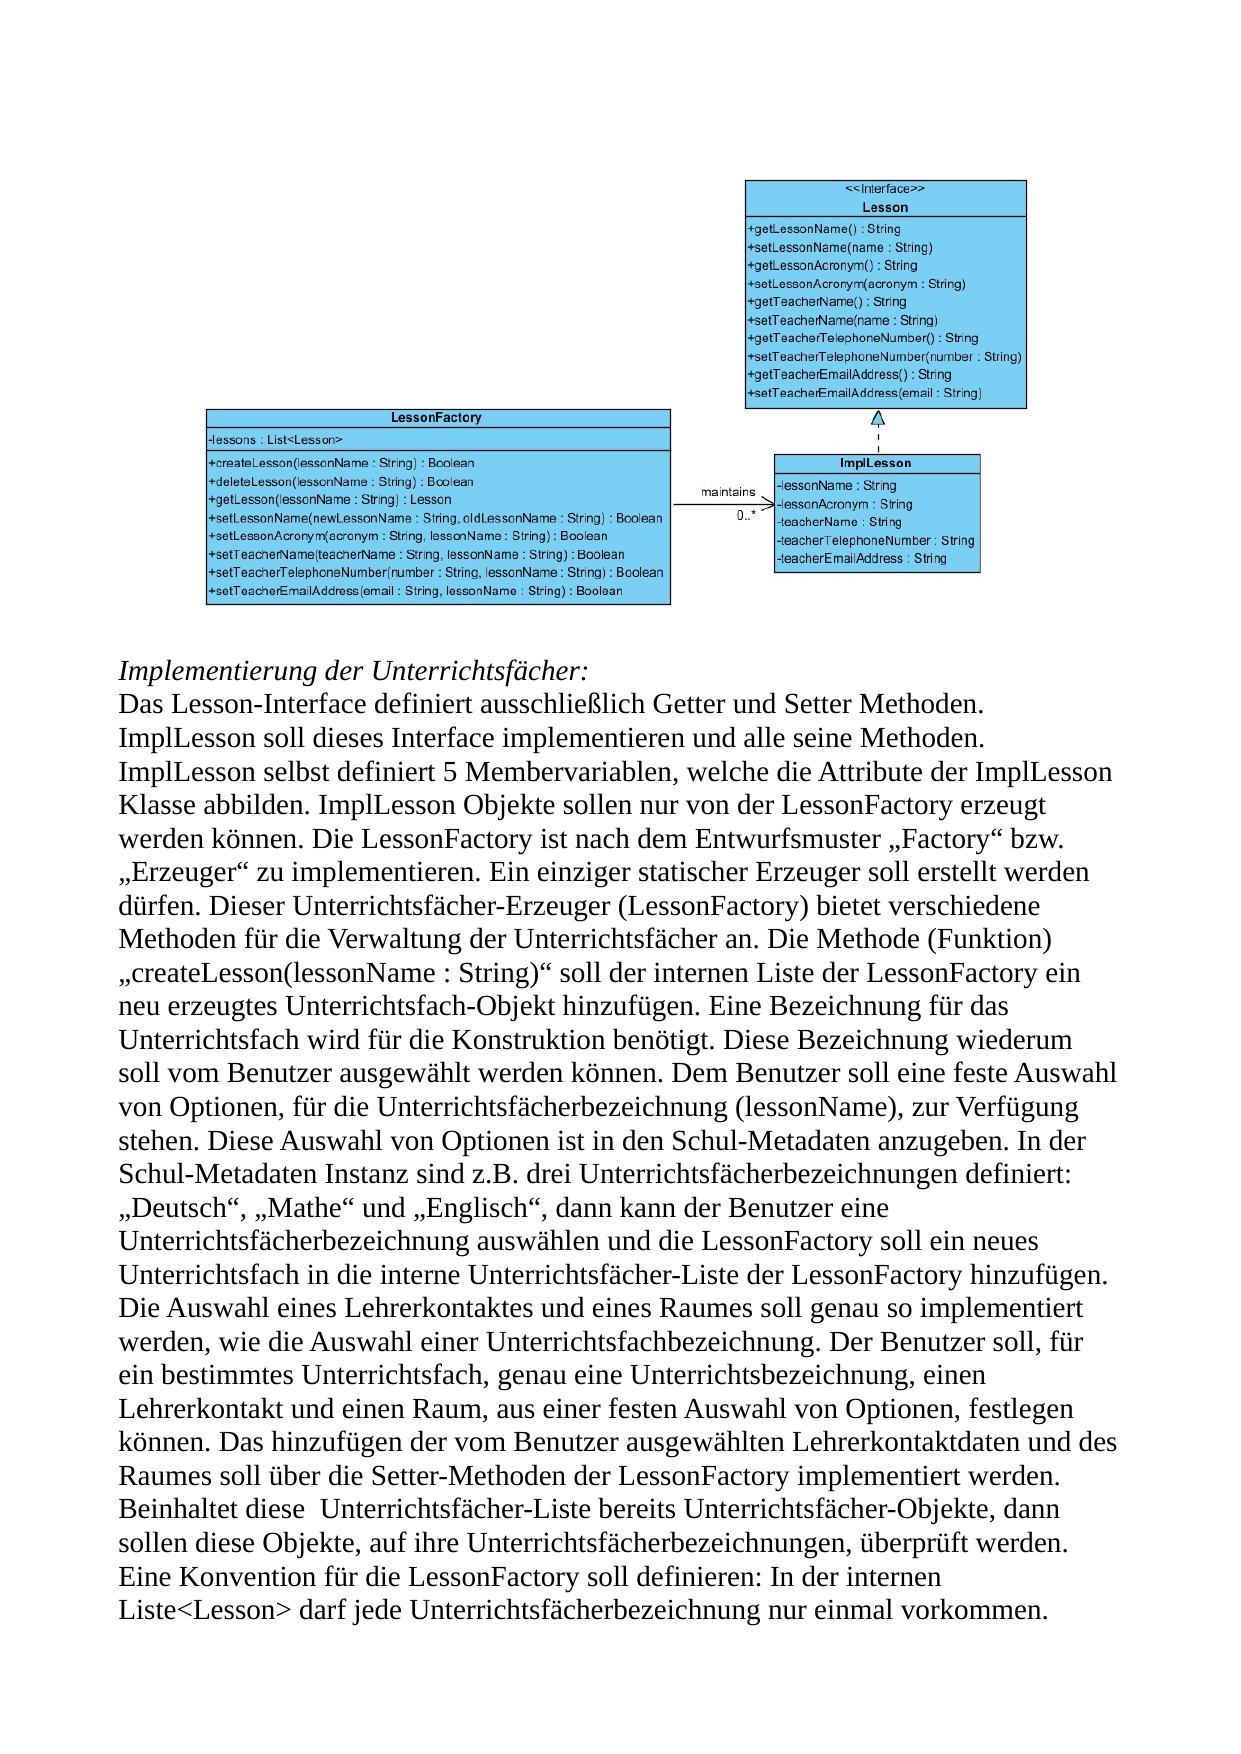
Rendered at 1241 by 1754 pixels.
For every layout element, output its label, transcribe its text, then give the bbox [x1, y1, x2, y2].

picture [182, 132, 1034, 620]
text Implementierung der Unterrichtsfächer: [118, 653, 1122, 687]
text Das Lesson-Interface definiert ausschließlich Getter und Setter Methoden. ImplLesson soll dieses Interface implementieren und alle seine Methoden. ImplLesson selbst definiert 5 Membervariablen, welche die Attribute der ImplLesson Klasse abbilden. ImplLesson Objekte sollen nur von der LessonFactory erzeugt werden können. Die LessonFactory ist nach dem Entwurfsmuster „Factory“ bzw. „Erzeuger“ zu implementieren. Ein einziger statischer Erzeuger soll erstellt werden dürfen. Dieser Unterrichtsfächer-Erzeuger (LessonFactory) bietet verschiedene Methoden für die Verwaltung der Unterrichtsfächer an. Die Methode (Funktion) „createLesson(lessonName : String)“ soll der internen Liste der LessonFactory ein neu erzeugtes Unterrichtsfach-Objekt hinzufügen. Eine Bezeichnung für das Unterrichtsfach wird für die Konstruktion benötigt. Diese Bezeichnung wiederum soll vom Benutzer ausgewählt werden können. Dem Benutzer soll eine feste Auswahl von Optionen, für die Unterrichtsfächerbezeichnung (lessonName), zur Verfügung stehen. Diese Auswahl von Optionen ist in den Schul-Metadaten anzugeben. In der Schul-Metadaten Instanz sind z.B. drei Unterrichtsfächerbezeichnungen definiert: „Deutsch“, „Mathe“ und „Englisch“, dann kann der Benutzer eine Unterrichtsfächerbezeichnung auswählen und die LessonFactory soll ein neues Unterrichtsfach in die interne Unterrichtsfächer-Liste der LessonFactory hinzufügen. Die Auswahl eines Lehrerkontaktes und eines Raumes soll genau so implementiert werden, wie die Auswahl einer Unterrichtsfachbezeichnung. Der Benutzer soll, für ein bestimmtes Unterrichtsfach, genau eine Unterrichtsbezeichnung, einen Lehrerkontakt und einen Raum, aus einer festen Auswahl von Optionen, festlegen können. Das hinzufügen der vom Benutzer ausgewählten Lehrerkontaktdaten und des Raumes soll über die Setter-Methoden der LessonFactory implementiert werden. Beinhaltet diese Unterrichtsfächer-Liste bereits Unterrichtsfächer-Objekte, dann sollen diese Objekte, auf ihre Unterrichtsfächerbezeichnungen, überprüft werden. Eine Konvention für die LessonFactory soll definieren: In der internen Liste<Lesson> darf jede Unterrichtsfächerbezeichnung nur einmal vorkommen. [118, 687, 1122, 1626]
